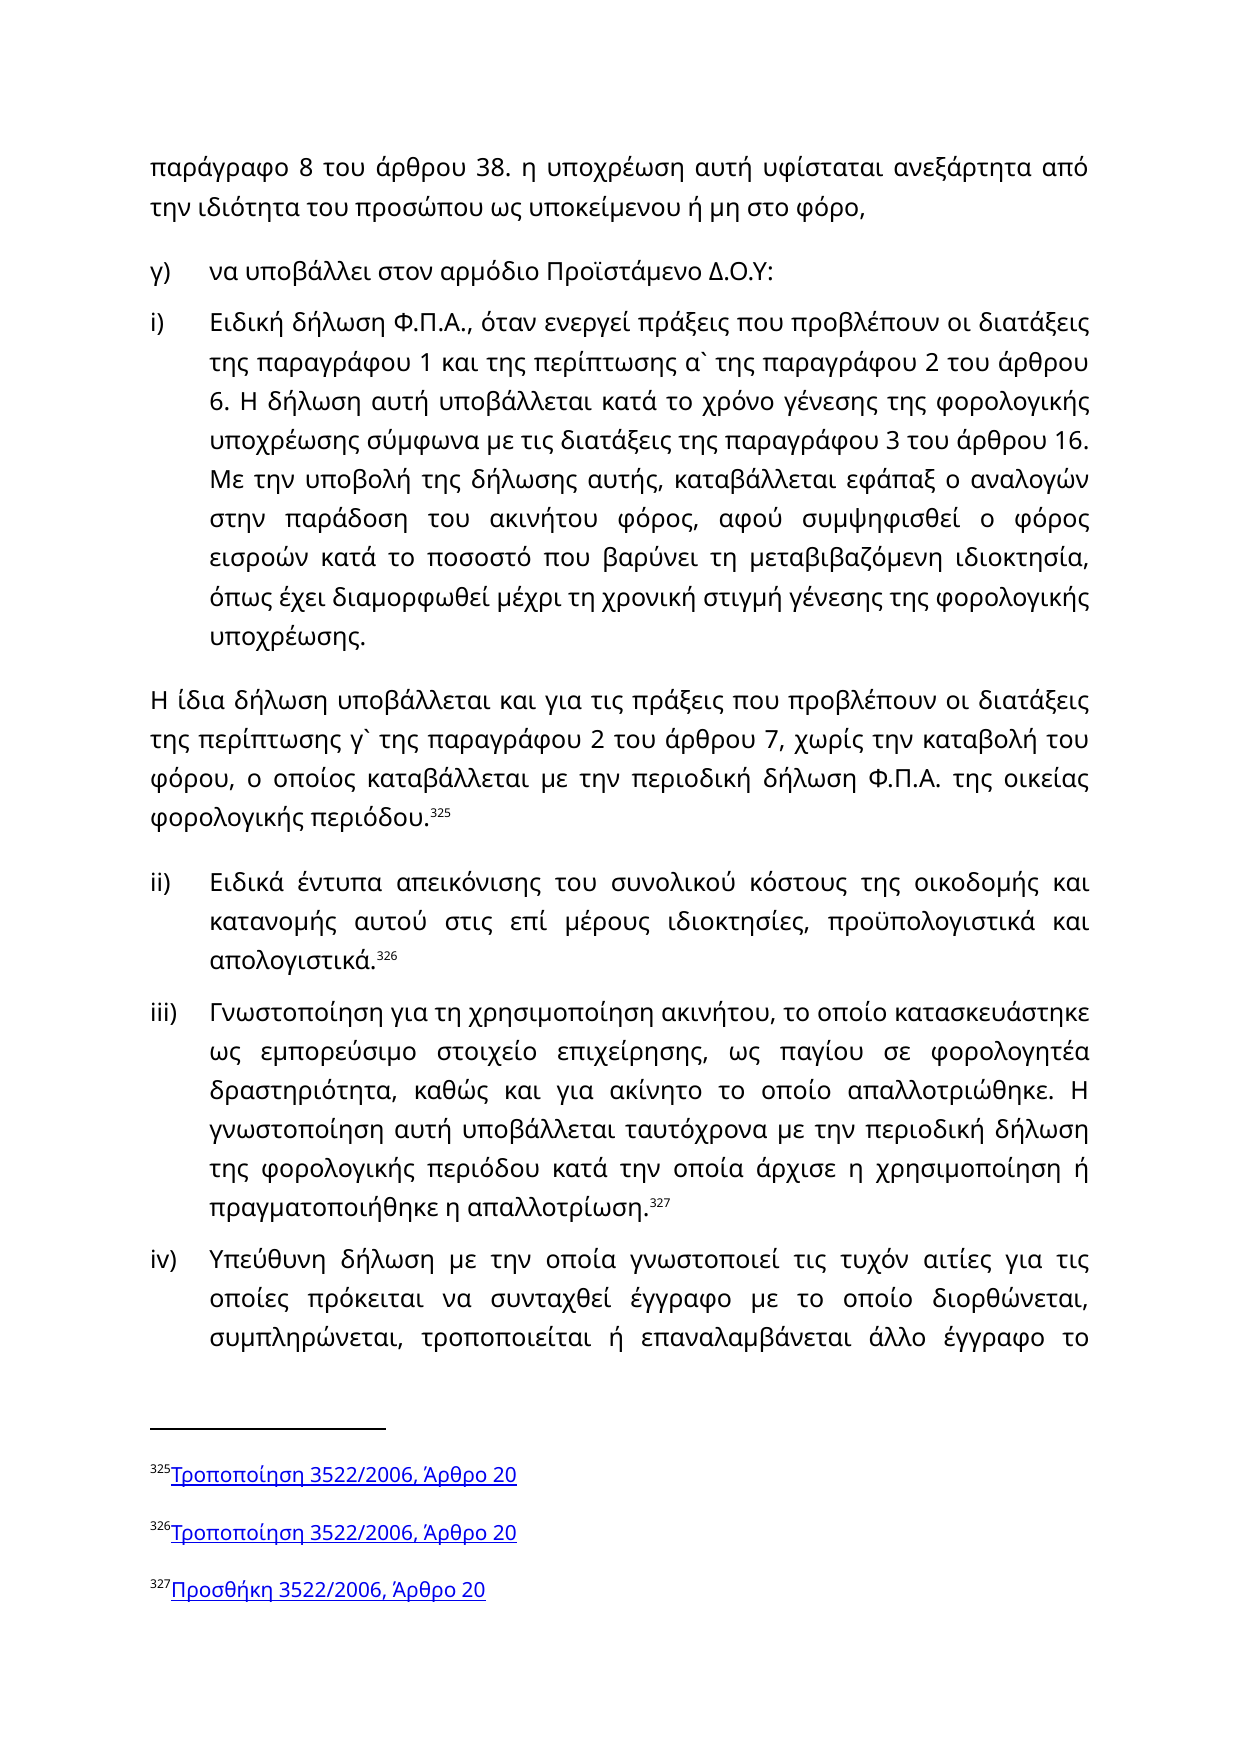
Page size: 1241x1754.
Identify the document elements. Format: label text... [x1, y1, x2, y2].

list iv) Υπεύθυνη δήλωση με την οποία γνωστοποιεί τις τυχόν αιτίες για τις οποίες πρόκειται να συνταχθεί έγγραφο με το οποίο διορθώνεται, συμπληρώνεται, τροποποιείται ή επαναλαμβάνεται άλλο έγγραφο το [150, 1242, 1090, 1354]
text παράγραφο 8 του άρθρου 38. η υποχρέωση αυτή υφίσταται ανεξάρτητα από την ιδιότητα του προσώπου ως υποκείμενου ή μη στο φόρο, [150, 150, 1090, 223]
list γ) να υποβάλλει στον αρμόδιο Προϊστάμενο Δ.Ο.Υ: [150, 253, 1090, 287]
list iii) Γνωστοποίηση για τη χρησιμοποίηση ακινήτου, το οποίο κατασκευάστηκε ως εμπορεύσιμο στοιχείο επιχείρησης, ως παγίου σε φορολογητέα δραστηριότητα, καθώς και για ακίνητο το οποίο απαλλοτριώθηκε. Η γνωστοποίηση αυτή υποβάλλεται ταυτόχρονα με την περιοδική δήλωση της φορολογικής περιόδου κατά την οποία άρχισε η χρησιμοποίηση ή πραγματοποιήθηκε η απαλλοτρίωση. [150, 994, 1090, 1224]
text Προσθήκη 3522/2006, Άρθρο 20 [150, 1576, 1090, 1604]
list ii) Ειδικά έντυπα απεικόνισης του συνολικού κόστους της οικοδομής και κατανομής αυτού στις επί μέρους ιδιοκτησίες, προϋπολογιστικά και απολογιστικά. [150, 864, 1090, 977]
text Τροποποίηση 3522/2006, Άρθρο 20 [150, 1460, 1090, 1489]
text Τροποποίηση 3522/2006, Άρθρο 20 [150, 1518, 1090, 1546]
text Η ίδια δήλωση υποβάλλεται και για τις πράξεις που προβλέπουν οι διατάξεις της περίπτωσης γ` της παραγράφου 2 του άρθρου 7, χωρίς την καταβολή του φόρου, ο οποίος καταβάλλεται με την περιοδική δήλωση Φ.Π.Α. της οικείας φορολογικής περιόδου. [150, 682, 1090, 834]
list i) Ειδική δήλωση Φ.Π.Α., όταν ενεργεί πράξεις που προβλέπουν οι διατάξεις της παραγράφου 1 και της περίπτωσης α` της παραγράφου 2 του άρθρου 6. Η δήλωση αυτή υποβάλλεται κατά το χρόνο γένεσης της φορολογικής υποχρέωσης σύμφωνα με τις διατάξεις της παραγράφου 3 του άρθρου 16. Με την υποβολή της δήλωσης αυτής, καταβάλλεται εφάπαξ ο αναλογών στην παράδοση του ακινήτου φόρος, αφού συμψηφισθεί ο φόρος εισροών κατά το ποσοστό που βαρύνει τη μεταβιβαζόμενη ιδιοκτησία, όπως έχει διαμορφωθεί μέχρι τη χρονική στιγμή γένεσης της φορολογικής υποχρέωσης. [150, 305, 1090, 652]
